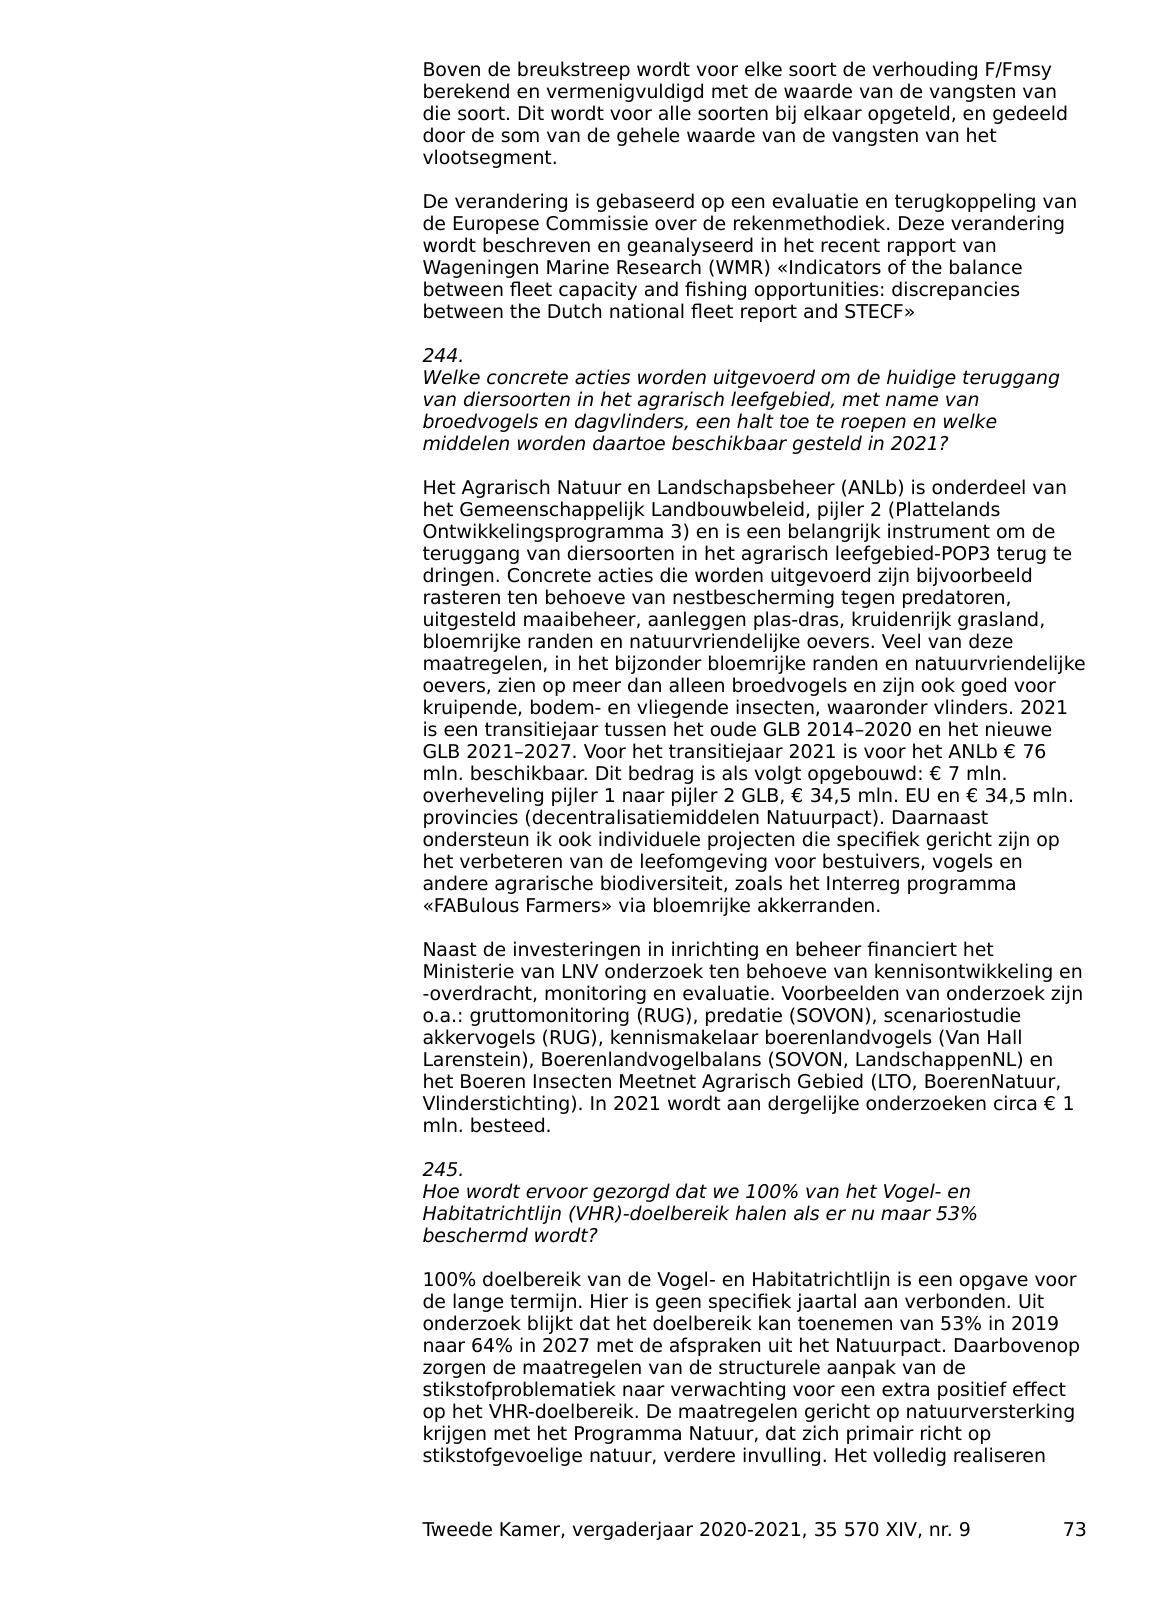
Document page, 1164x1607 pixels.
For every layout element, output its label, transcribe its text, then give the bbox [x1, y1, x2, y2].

text 100% doelbereik van de Vogel- en Habitatrichtlijn is een opgave voor de lange termijn. Hier is geen specifiek jaartal aan verbonden. Uit onderzoek blijkt dat het doelbereik kan toenemen van 53% in 2019 naar 64% in 2027 met de afspraken uit het Natuurpact. Daarbovenop zorgen de maatregelen van de structurele aanpak van de stikstofproblematiek naar verwachting voor een extra positief effect op het VHR-doelbereik. De maatregelen gericht op natuurversterking krijgen met het Programma Natuur, dat zich primair richt op stikstofgevoelige natuur, verdere invulling. Het volledig realiseren [422, 1269, 1087, 1467]
text Boven de breukstreep wordt voor elke soort de verhouding F/Fmsy berekend en vermenigvuldigd met de waarde van de vangsten van die soort. Dit wordt voor alle soorten bij elkaar opgeteld, en gedeeld door de som van de gehele waarde van de vangsten van het vlootsegment. [422, 59, 1087, 169]
text Hoe wordt ervoor gezorgd dat we 100% van het Vogel- en Habitatrichtlijn (VHR)-doelbereik halen als er nu maar 53% beschermd wordt? [422, 1181, 1087, 1247]
text 244. [422, 345, 1087, 367]
text Welke concrete acties worden uitgevoerd om de huidige teruggang van diersoorten in het agrarisch leefgebied, met name van broedvogels en dagvlinders, een halt toe te roepen en welke middelen worden daartoe beschikbaar gesteld in 2021? [422, 367, 1087, 455]
text De verandering is gebaseerd op een evaluatie en terugkoppeling van de Europese Commissie over de rekenmethodiek. Deze verandering wordt beschreven en geanalyseerd in het recent rapport van Wageningen Marine Research (WMR) «Indicators of the balance between fleet capacity and fishing opportunities: discrepancies between the Dutch national fleet report and STECF» [422, 191, 1087, 323]
text 245. [422, 1159, 1087, 1181]
text Het Agrarisch Natuur en Landschapsbeheer (ANLb) is onderdeel van het Gemeenschappelijk Landbouwbeleid, pijler 2 (Plattelands Ontwikkelingsprogramma 3) en is een belangrijk instrument om de teruggang van diersoorten in het agrarisch leefgebied-POP3 terug te dringen. Concrete acties die worden uitgevoerd zijn bijvoorbeeld rasteren ten behoeve van nestbescherming tegen predatoren, uitgesteld maaibeheer, aanleggen plas-dras, kruidenrijk grasland, bloemrijke randen en natuurvriendelijke oevers. Veel van deze maatregelen, in het bijzonder bloemrijke randen en natuurvriendelijke oevers, zien op meer dan alleen broedvogels en zijn ook goed voor kruipende, bodem- en vliegende insecten, waaronder vlinders. 2021 is een transitiejaar tussen het oude GLB 2014–2020 en het nieuwe GLB 2021–2027. Voor het transitiejaar 2021 is voor het ANLb € 76 mln. beschikbaar. Dit bedrag is als volgt opgebouwd: € 7 mln. overheveling pijler 1 naar pijler 2 GLB, € 34,5 mln. EU en € 34,5 mln. provincies (decentralisatiemiddelen Natuurpact). Daarnaast ondersteun ik ook individuele projecten die specifiek gericht zijn op het verbeteren van de leefomgeving voor bestuivers, vogels en andere agrarische biodiversiteit, zoals het Interreg programma «FABulous Farmers» via bloemrijke akkerranden. [422, 477, 1087, 917]
text Naast de investeringen in inrichting en beheer financiert het Ministerie van LNV onderzoek ten behoeve van kennisontwikkeling en -overdracht, monitoring en evaluatie. Voorbeelden van onderzoek zijn o.a.: gruttomonitoring (RUG), predatie (SOVON), scenariostudie akkervogels (RUG), kennismakelaar boerenlandvogels (Van Hall Larenstein), Boerenlandvogelbalans (SOVON, LandschappenNL) en het Boeren Insecten Meetnet Agrarisch Gebied (LTO, BoerenNatuur, Vlinderstichting). In 2021 wordt aan dergelijke onderzoeken circa € 1 mln. besteed. [422, 939, 1087, 1137]
